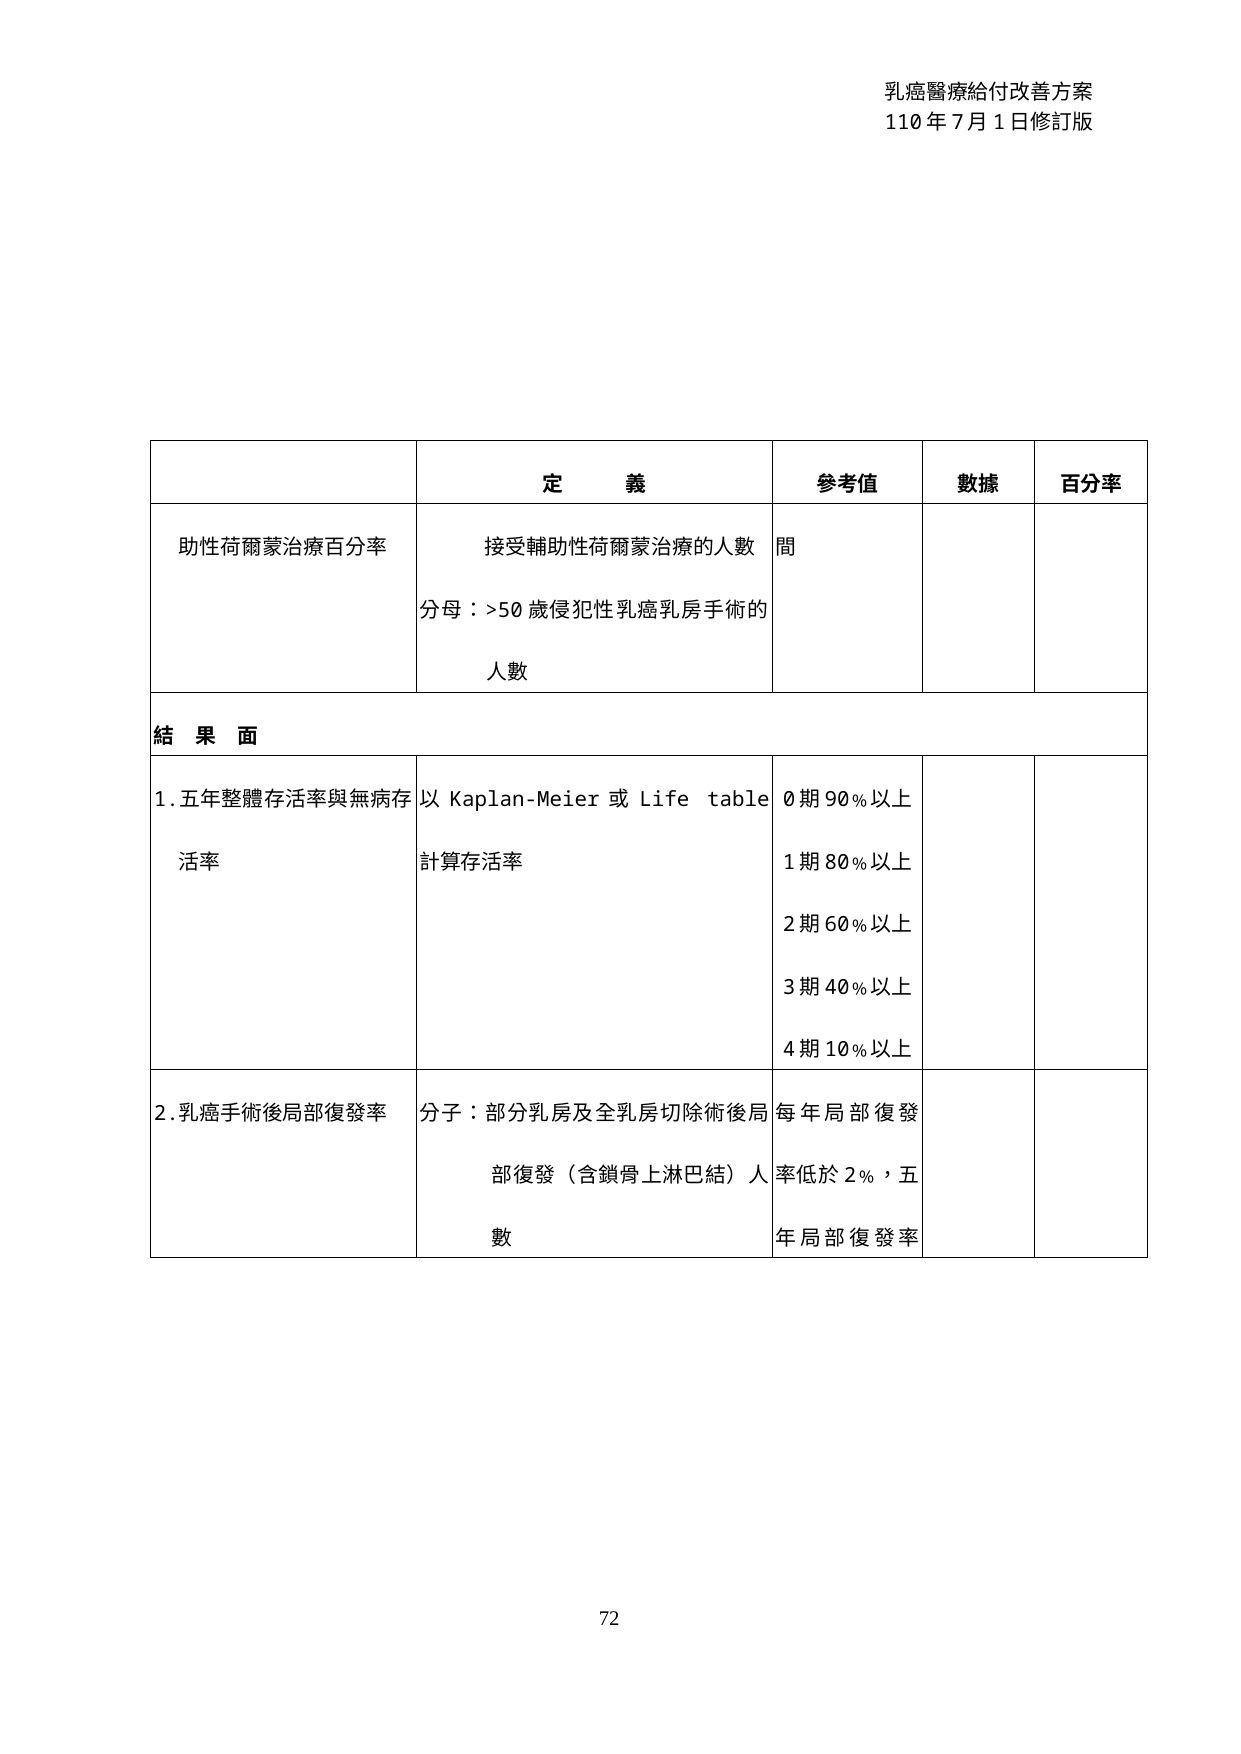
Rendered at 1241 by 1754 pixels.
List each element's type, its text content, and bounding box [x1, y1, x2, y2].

table_cell 結 果 面 [151, 693, 1147, 755]
table_cell 助性荷爾蒙治療百分率 [151, 504, 416, 692]
table_cell [1035, 504, 1147, 692]
table_cell 接受輔助性荷爾蒙治療的人數 分母：>50歲侵犯性乳癌乳房手術的人數 [417, 504, 772, 692]
table_cell 2.乳癌手術後局部復發率 [151, 1070, 416, 1257]
table_cell [923, 756, 1034, 1069]
table_header [151, 441, 416, 503]
table_header 參考值 [773, 441, 922, 503]
table_cell 1.五年整體存活率與無病存活率 [151, 756, 416, 1069]
table_cell [923, 504, 1034, 692]
table_cell 分子：部分乳房及全乳房切除術後局部復發（含鎖骨上淋巴結）人數 [417, 1070, 772, 1257]
table_header 數據 [923, 441, 1034, 503]
table_cell 間 [773, 504, 922, 692]
table_cell [1035, 756, 1147, 1069]
table_header 百分率 [1035, 441, 1147, 503]
table_cell 每年局部復發率低於2﹪，五年局部復發率 [773, 1070, 922, 1257]
table_cell 以Kaplan-Meier或Life table計算存活率 [417, 756, 772, 1069]
table_cell 0期90﹪以上 1期80﹪以上 2期60﹪以上 3期40﹪以上 4期10﹪以上 [773, 756, 922, 1069]
table_cell [1035, 1070, 1147, 1257]
table_header 定 義 [417, 441, 772, 503]
table_cell [923, 1070, 1034, 1257]
